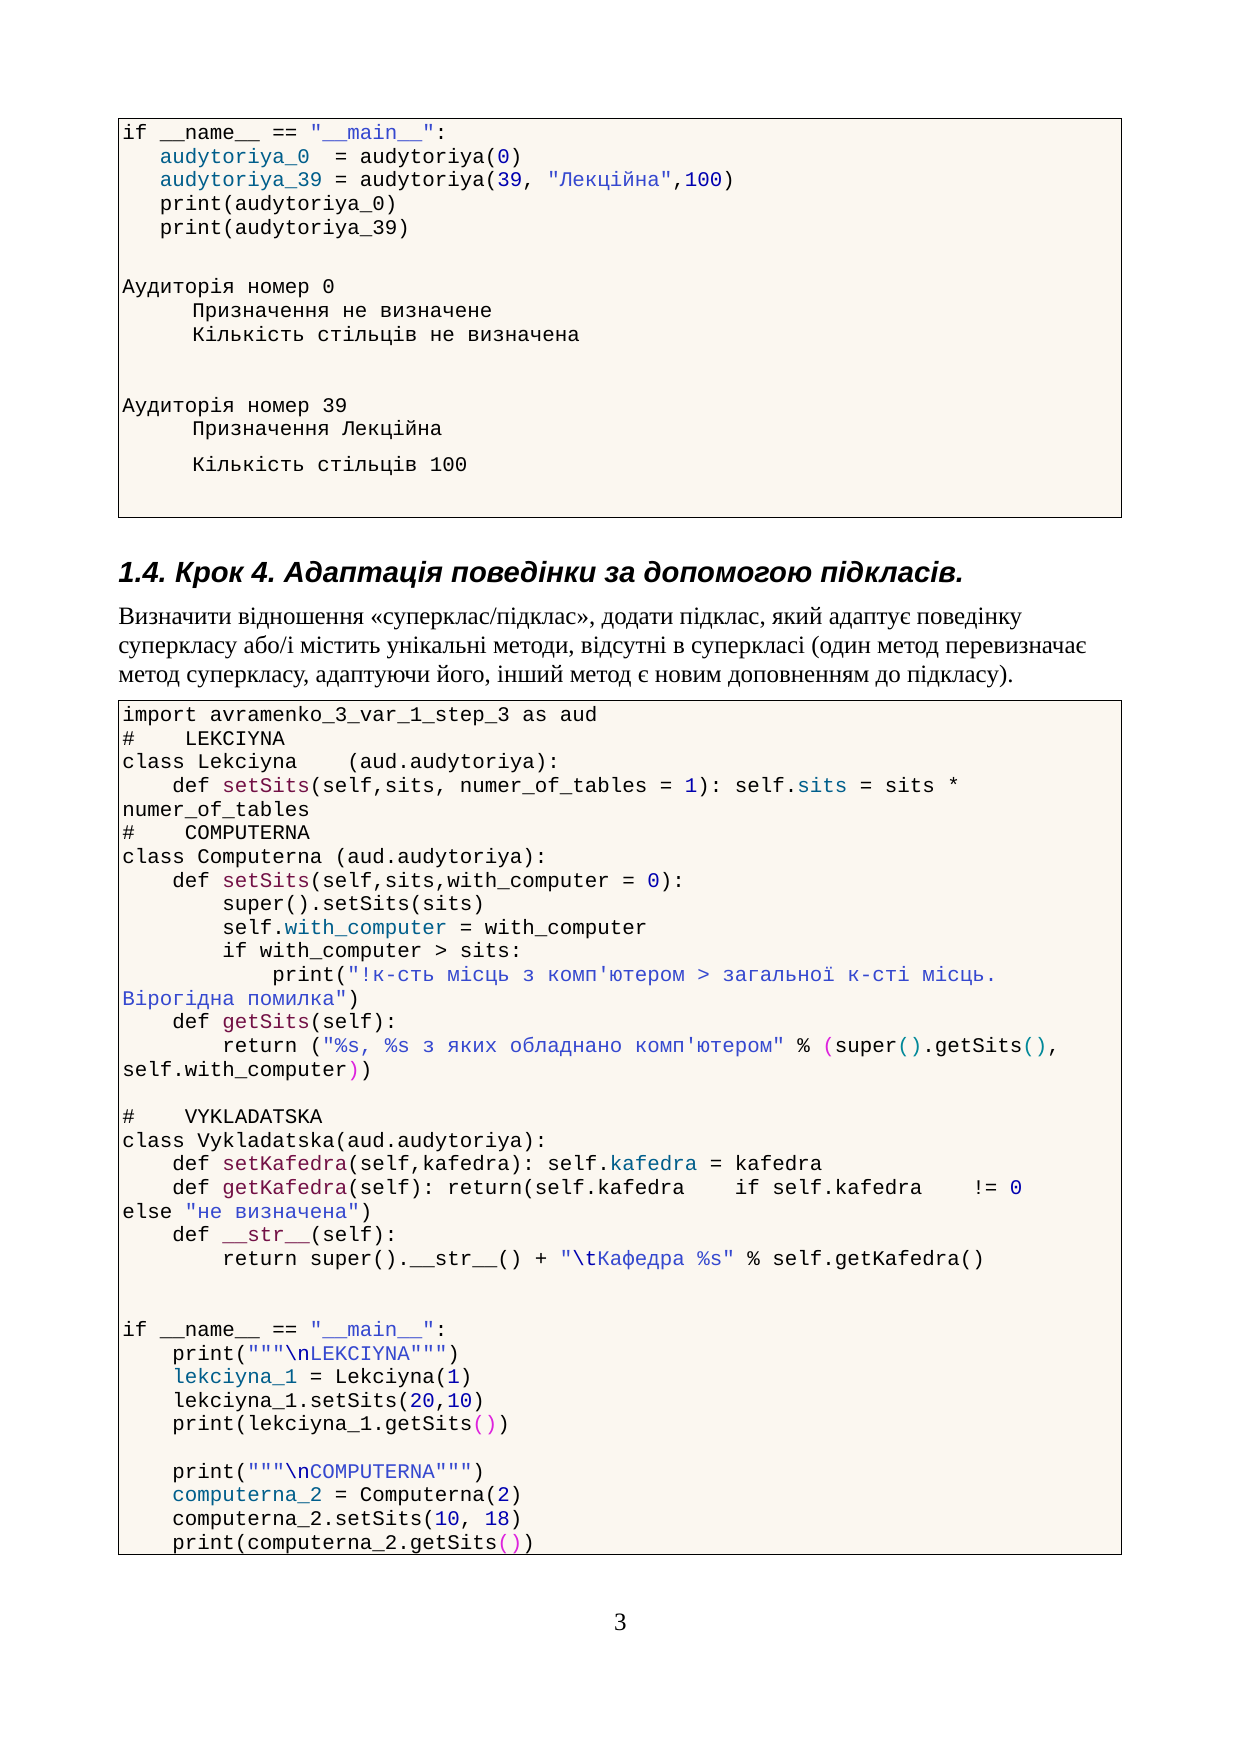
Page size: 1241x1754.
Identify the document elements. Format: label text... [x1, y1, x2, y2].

text print(audytoriya_0) [119, 189, 1121, 213]
text Кількість стільців не визначена [119, 320, 1121, 343]
text def __str__(self): [119, 1220, 1121, 1244]
text # VYKLADATSKA [119, 1102, 1121, 1126]
text Визначити відношення «суперклас/підклас», додати підклас, який адаптує поведінку суперкласу або/і містить унікальні методи, відсутні в суперкласі (один метод перевизначає метод суперкласу, адаптуючи його, інший метод є новим доповненням до підкласу). [118, 601, 1122, 688]
text print("!к-сть місць з комп'ютером > загальної к-сті місць. Вірогідна помилка") [119, 960, 1121, 1007]
text self.with_computer = with_computer [119, 913, 1121, 937]
text def getKafedra(self): return(self.kafedra if self.kafedra != 0 else "не визначена") [119, 1173, 1121, 1220]
text Аудиторія номер 39 [119, 391, 1121, 414]
text Аудиторія номер 0 [119, 272, 1121, 296]
text lekciyna_1 = Lekciyna(1) [119, 1362, 1121, 1386]
text return super().__str__() + "\tКафедра %s" % self.getKafedra() [119, 1244, 1121, 1268]
text print(audytoriya_39) [119, 213, 1121, 240]
text print("""\nCOMPUTERNA""") [119, 1457, 1121, 1480]
text audytoriya_39 = audytoriya(39, "Лекційна",100) [119, 165, 1121, 189]
subtitle Крок 4. Адаптація поведінки за допомогою підкласів. [118, 555, 1122, 589]
text if __name__ == "__main__": [119, 119, 1121, 142]
text Призначення не визначене [119, 296, 1121, 320]
text Призначення Лекційна [119, 414, 1121, 442]
text Кількість стільців 100 [119, 450, 1121, 478]
text super().setSits(sits) [119, 889, 1121, 913]
text computerna_2 = Computerna(2) [119, 1480, 1121, 1504]
text print(computerna_2.getSits()) [119, 1528, 1121, 1554]
text computerna_2.setSits(10, 18) [119, 1504, 1121, 1528]
text def setSits(self,sits, numer_of_tables = 1): self.sits = sits * numer_of_tables [119, 771, 1121, 818]
text class Computerna (aud.audytoriya): [119, 842, 1121, 866]
text class Vykladatska(aud.audytoriya): [119, 1126, 1121, 1149]
text if __name__ == "__main__": [119, 1315, 1121, 1338]
text return ("%s, %s з яких обладнано комп'ютером" % (super().getSits(), self.with_computer)) [119, 1031, 1121, 1078]
text import avramenko_3_var_1_step_3 as aud [119, 701, 1121, 724]
text # LEKCIYNA [119, 724, 1121, 747]
text # COMPUTERNA [119, 818, 1121, 842]
text class Lekciyna (aud.audytoriya): [119, 747, 1121, 771]
text def getSits(self): [119, 1007, 1121, 1031]
text if with_computer > sits: [119, 937, 1121, 960]
text def setKafedra(self,kafedra): self.kafedra = kafedra [119, 1149, 1121, 1173]
text def setSits(self,sits,with_computer = 0): [119, 866, 1121, 889]
text print("""\nLEKCIYNA""") [119, 1338, 1121, 1362]
text print(lekciyna_1.getSits()) [119, 1409, 1121, 1433]
text audytoriya_0 = audytoriya(0) [119, 142, 1121, 165]
text lekciyna_1.setSits(20,10) [119, 1386, 1121, 1409]
